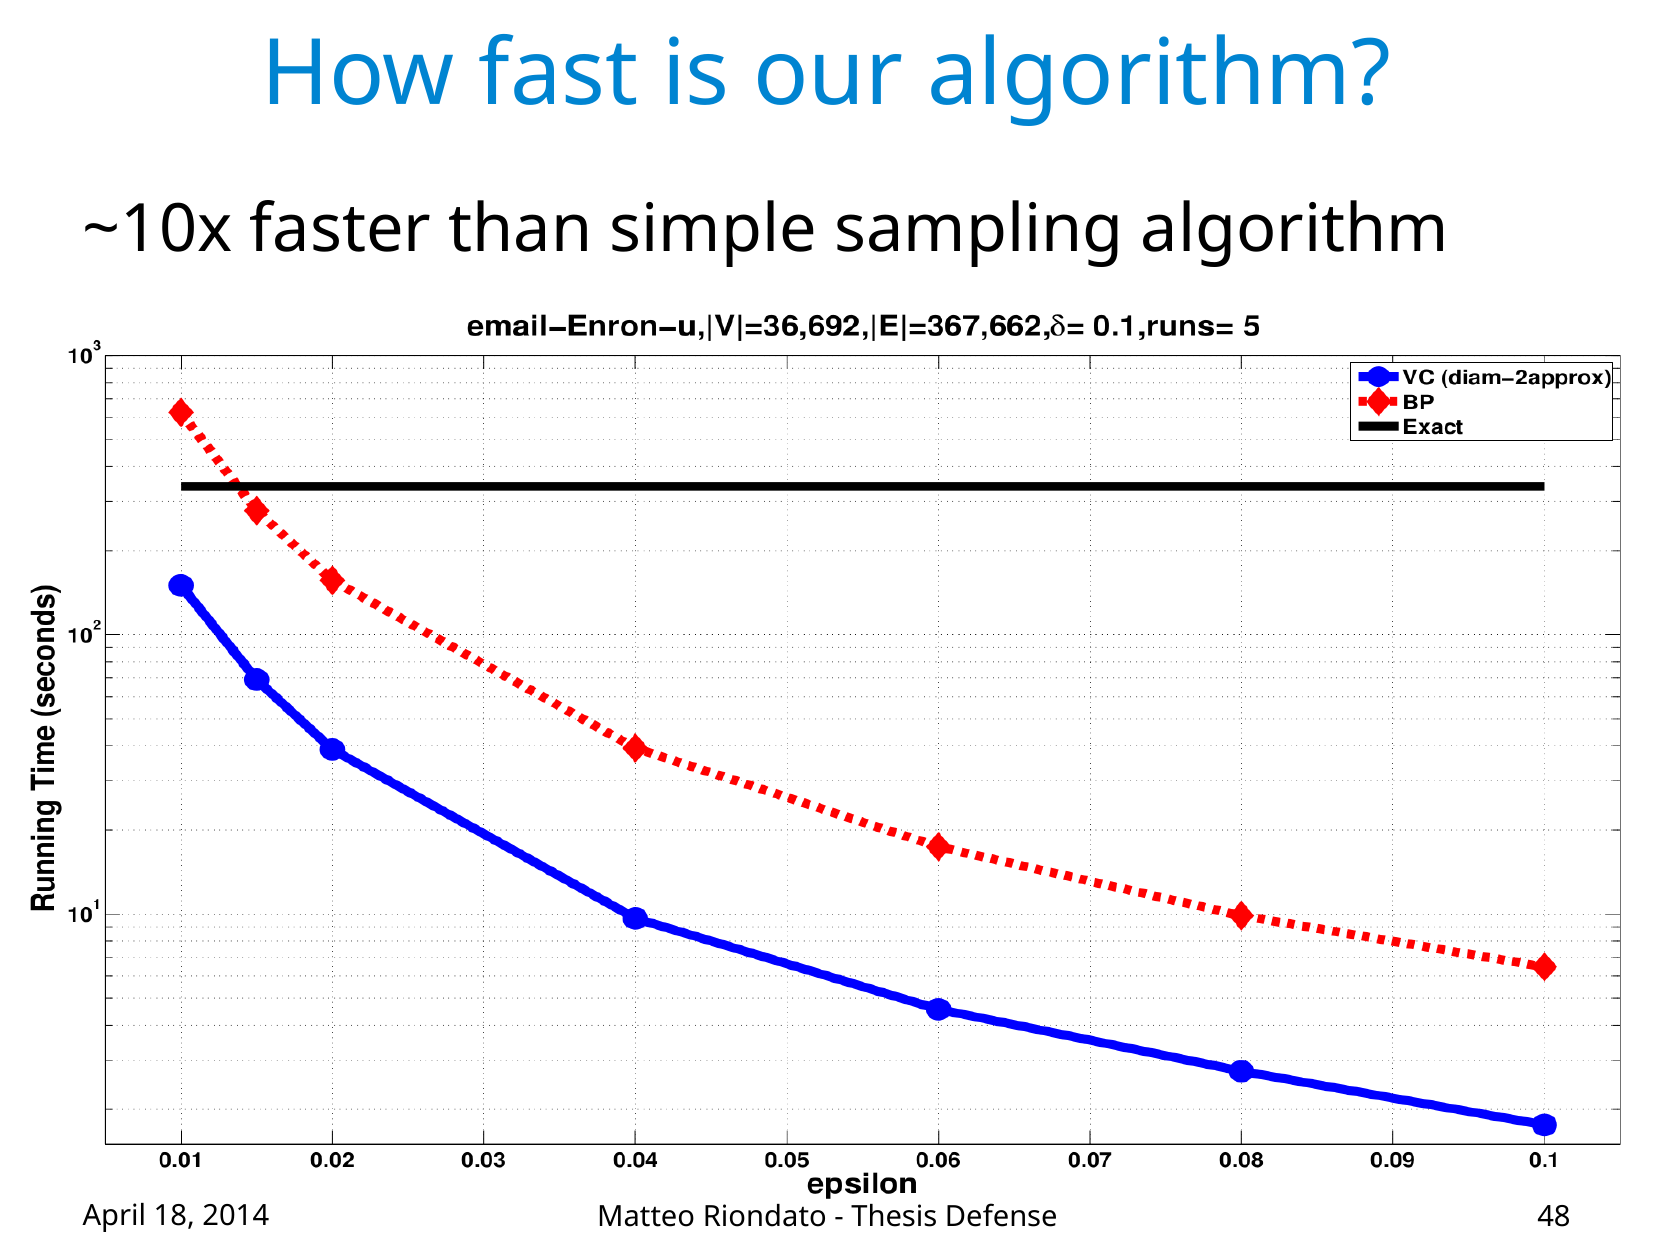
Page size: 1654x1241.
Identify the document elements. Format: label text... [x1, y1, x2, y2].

picture [30, 314, 1621, 1199]
list ~10x faster than simple sampling algorithm [82, 180, 1571, 314]
title How fast is our algorithm? [82, 0, 1571, 139]
